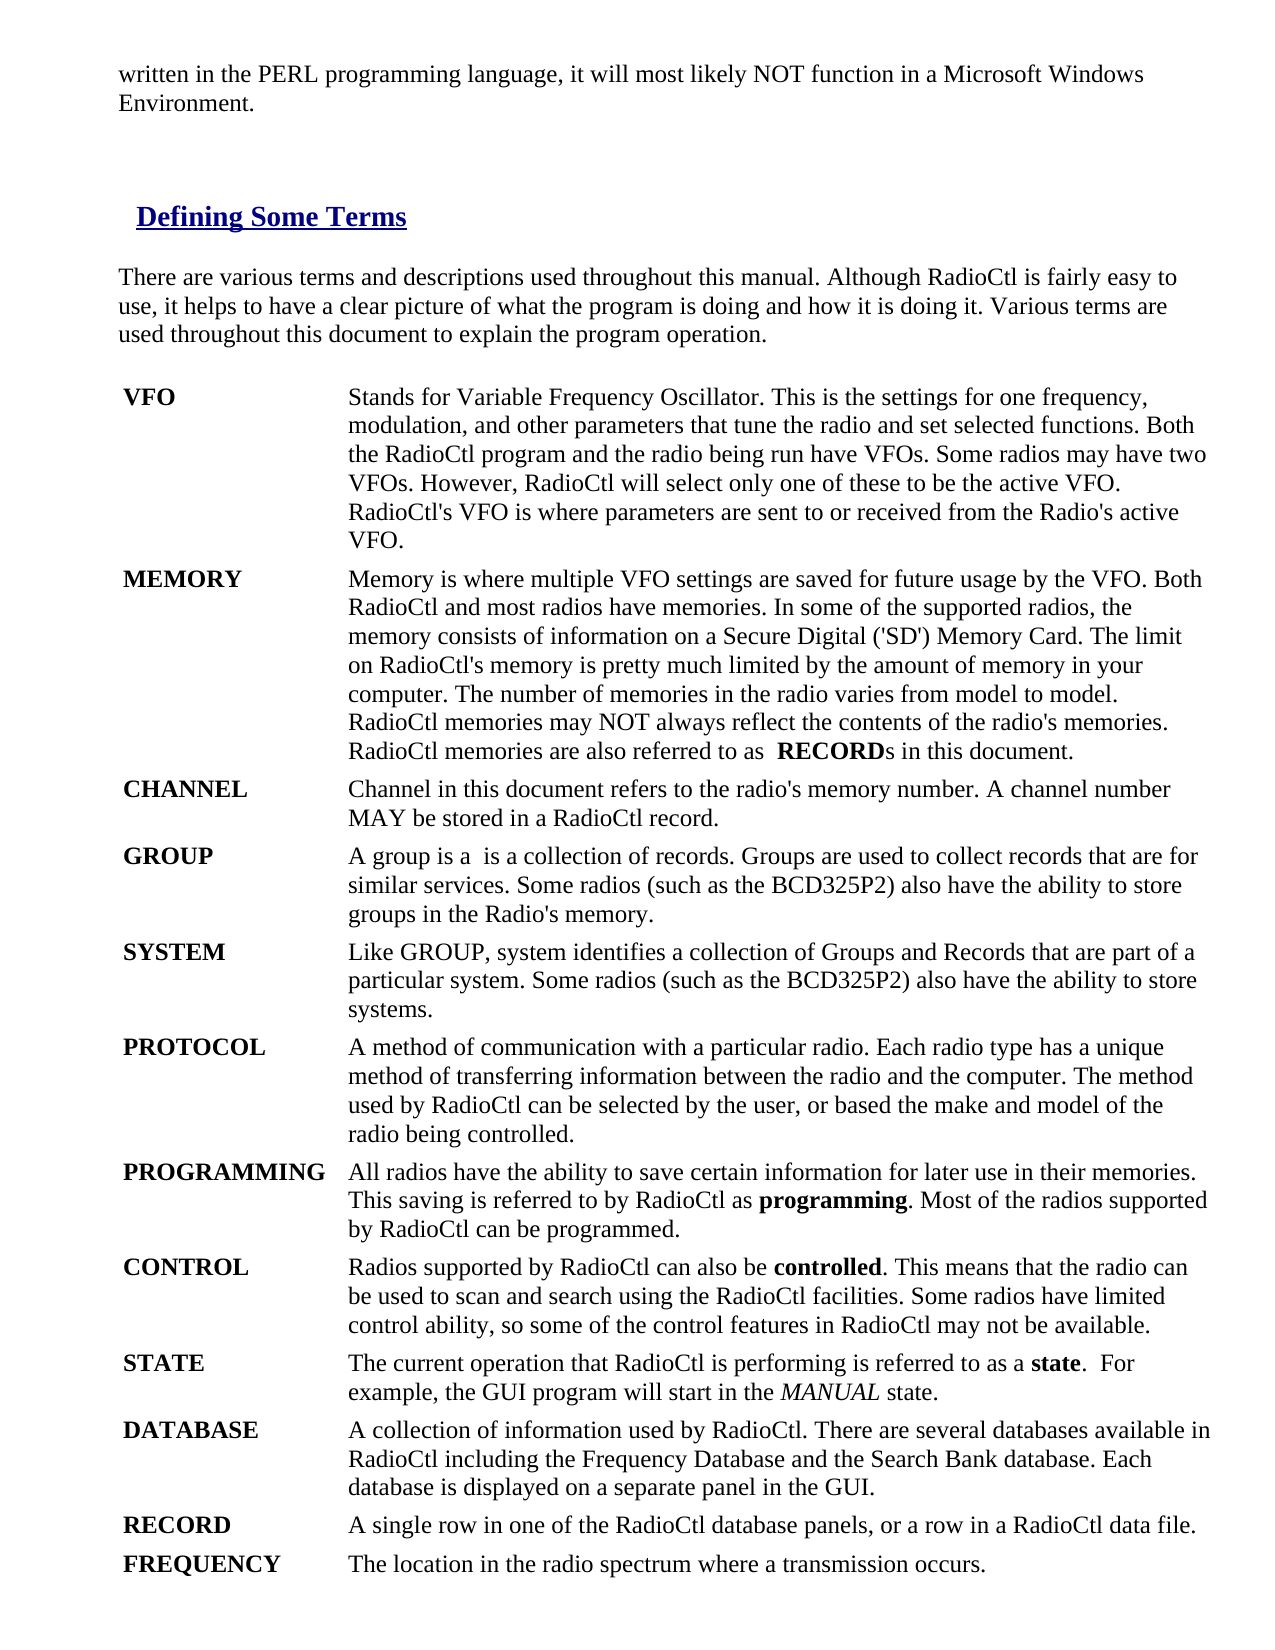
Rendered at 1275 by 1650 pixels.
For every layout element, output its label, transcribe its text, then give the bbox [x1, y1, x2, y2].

table_cell DATABASE [118, 1410, 343, 1506]
table_cell SYSTEM [118, 932, 343, 1028]
table_cell PROGRAMMING [118, 1152, 343, 1248]
table_cell All radios have the ability to save certain information for later use in their memories. This saving is referred to by RadioCtl as programming. Most of the radios supported by RadioCtl can be programmed. [343, 1152, 1217, 1248]
table_header Stands for Variable Frequency Oscillator. This is the settings for one frequency, modulation, and other parameters that tune the radio and set selected functions. Both the RadioCtl program and the radio being run have VFOs. Some radios may have two VFOs. However, RadioCtl will select only one of these to be the active VFO. RadioCtl's VFO is where parameters are sent to or received from the Radio's active VFO. [343, 377, 1217, 559]
table_cell MEMORY [118, 559, 343, 769]
table_header VFO [118, 377, 343, 559]
table_cell GROUP [118, 836, 343, 932]
table_cell STATE [118, 1343, 343, 1410]
subtitle Defining Some Terms [136, 199, 1216, 233]
table_cell Channel in this document refers to the radio's memory number. A channel number MAY be stored in a RadioCtl record. [343, 770, 1217, 836]
table_cell The location in the radio spectrum where a transmission occurs. [343, 1544, 1217, 1582]
table_cell CONTROL [118, 1248, 343, 1343]
table_cell Like GROUP, system identifies a collection of Groups and Records that are part of a particular system. Some radios (such as the BCD325P2) also have the ability to store systems. [343, 932, 1217, 1028]
table_cell FREQUENCY [118, 1544, 343, 1582]
table_cell A single row in one of the RadioCtl database panels, or a row in a RadioCtl data file. [343, 1506, 1217, 1544]
table_cell A method of communication with a particular radio. Each radio type has a unique method of transferring information between the radio and the computer. The method used by RadioCtl can be selected by the user, or based the make and model of the radio being controlled. [343, 1028, 1217, 1152]
table_cell RECORD [118, 1506, 343, 1544]
text There are various terms and descriptions used throughout this manual. Although RadioCtl is fairly easy to use, it helps to have a clear picture of what the program is doing and how it is doing it. Various terms are used throughout this document to explain the program operation. [118, 262, 1216, 348]
text written in the PERL programming language, it will most likely NOT function in a Microsoft Windows Environment. [118, 59, 1216, 117]
table_cell A collection of information used by RadioCtl. There are several databases available in RadioCtl including the Frequency Database and the Search Bank database. Each database is displayed on a separate panel in the GUI. [343, 1410, 1217, 1506]
table_cell Memory is where multiple VFO settings are saved for future usage by the VFO. Both RadioCtl and most radios have memories. In some of the supported radios, the memory consists of information on a Secure Digital ('SD') Memory Card. The limit on RadioCtl's memory is pretty much limited by the amount of memory in your computer. The number of memories in the radio varies from model to model. RadioCtl memories may NOT always reflect the contents of the radio's memories. RadioCtl memories are also referred to as RECORDs in this document. [343, 559, 1217, 769]
table_cell PROTOCOL [118, 1028, 343, 1152]
table_cell The current operation that RadioCtl is performing is referred to as a state. For example, the GUI program will start in the MANUAL state. [343, 1343, 1217, 1410]
table_cell CHANNEL [118, 770, 343, 836]
table_cell A group is a is a collection of records. Groups are used to collect records that are for similar services. Some radios (such as the BCD325P2) also have the ability to store groups in the Radio's memory. [343, 836, 1217, 932]
table_cell Radios supported by RadioCtl can also be controlled. This means that the radio can be used to scan and search using the RadioCtl facilities. Some radios have limited control ability, so some of the control features in RadioCtl may not be available. [343, 1248, 1217, 1343]
